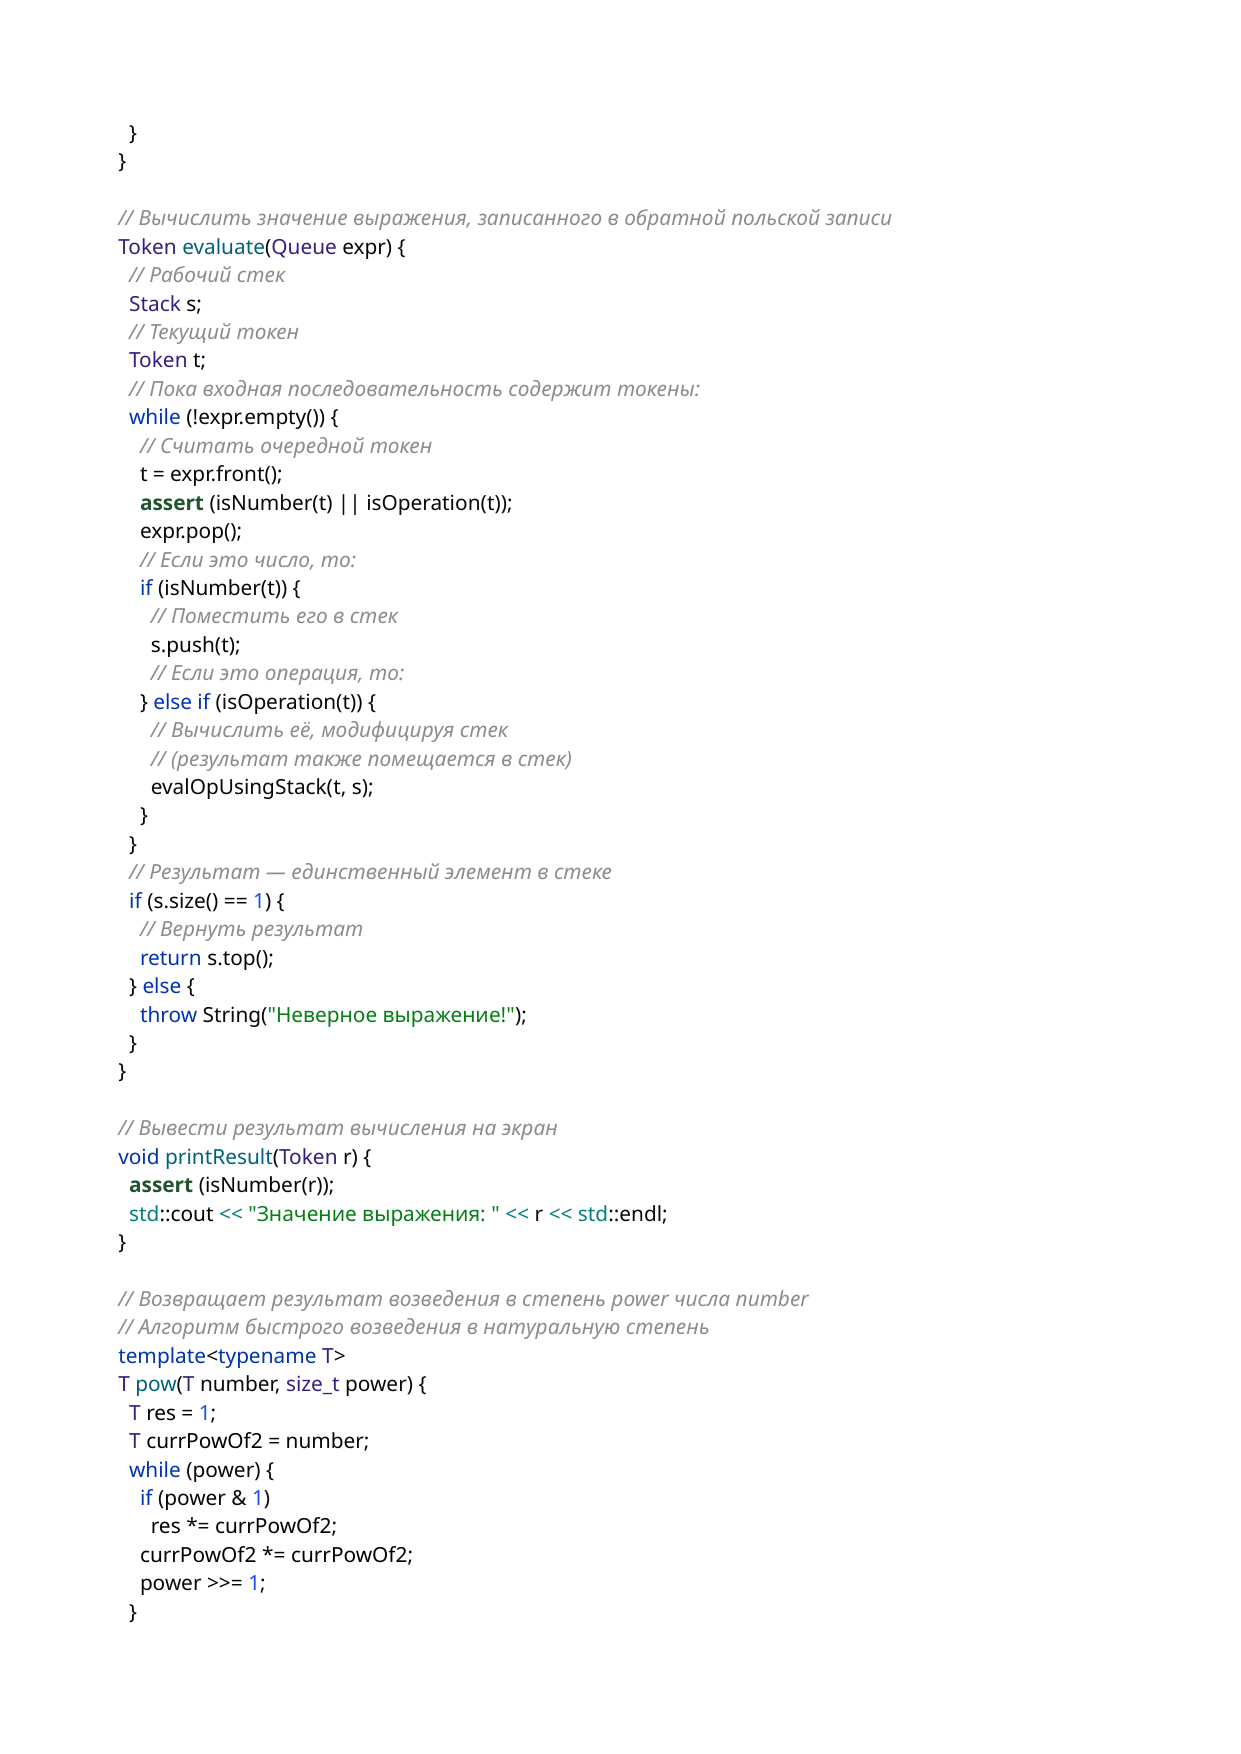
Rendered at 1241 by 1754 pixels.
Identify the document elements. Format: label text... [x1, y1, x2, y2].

text } } // Вычислить значение выражения, записанного в обратной польской записи Token evaluate(Queue expr) { // Рабочий стек Stack s; // Текущий токен Token t; // Пока входная последовательность содержит токены: while (!expr.empty()) { // Считать очередной токен t = expr.front(); assert (isNumber(t) || isOperation(t)); expr.pop(); // Если это число, то: if (isNumber(t)) { // Поместить его в стек s.push(t); // Если это операция, то: } else if (isOperation(t)) { // Вычислить её, модифицируя стек // (результат также помещается в стек) evalOpUsingStack(t, s); } } // Результат — единственный элемент в стеке if (s.size() == 1) { // Вернуть результат return s.top(); } else { throw String("Неверное выражение!"); } } // Вывести результат вычисления на экран void printResult(Token r) { assert (isNumber(r)); std::cout << "Значение выражения: " << r << std::endl; } // Возвращает результат возведения в степень power числа number // Алгоритм быстрого возведения в натуральную степень template<typename T> T pow(T number, size_t power) { T res = 1; T currPowOf2 = number; while (power) { if (power & 1) res *= currPowOf2; currPowOf2 *= currPowOf2; power >>= 1; } [118, 118, 1122, 1625]
